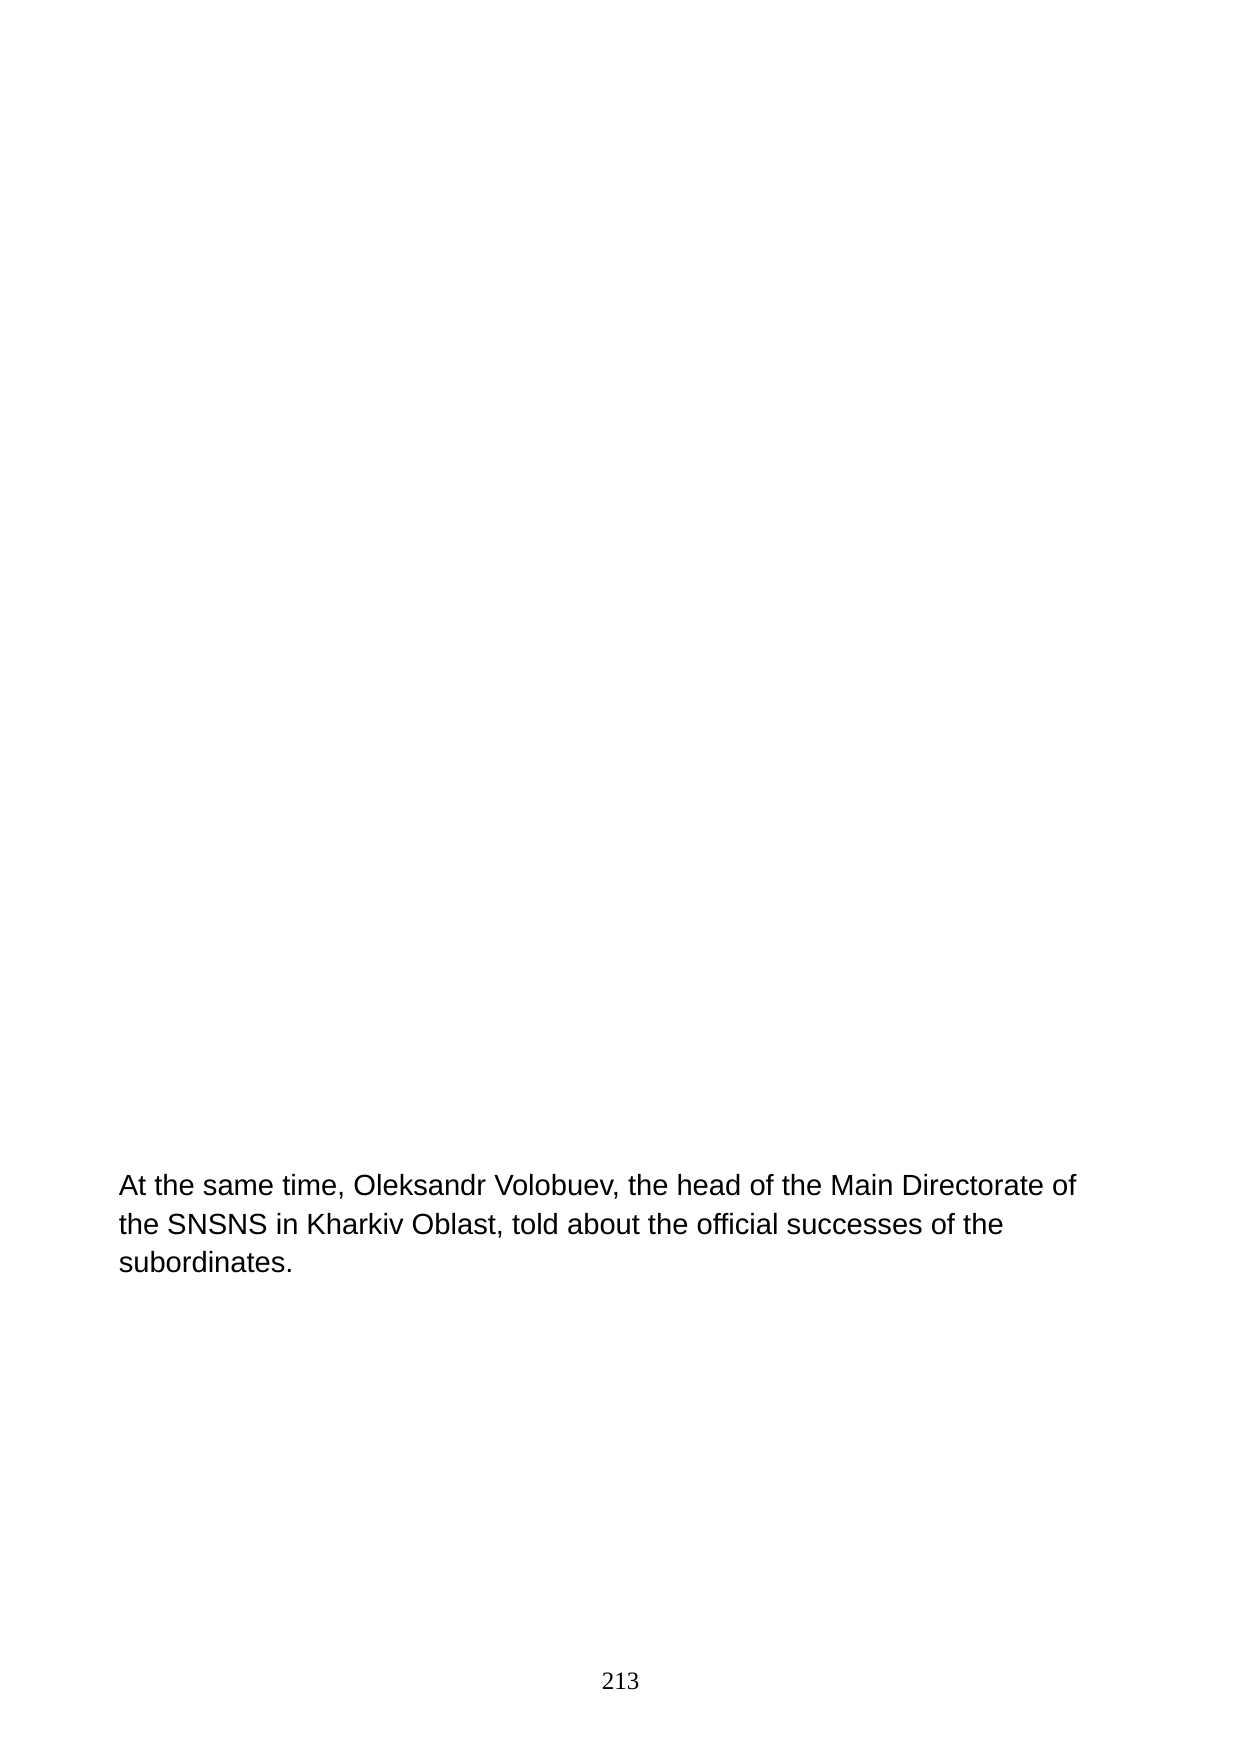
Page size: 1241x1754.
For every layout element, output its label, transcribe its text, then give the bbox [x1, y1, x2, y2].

text At the same time, Oleksandr Volobuev, the head of the Main Directorate of the SNSNS in Kharkiv Oblast, told about the official successes of the subordinates. [118, 118, 1122, 1279]
